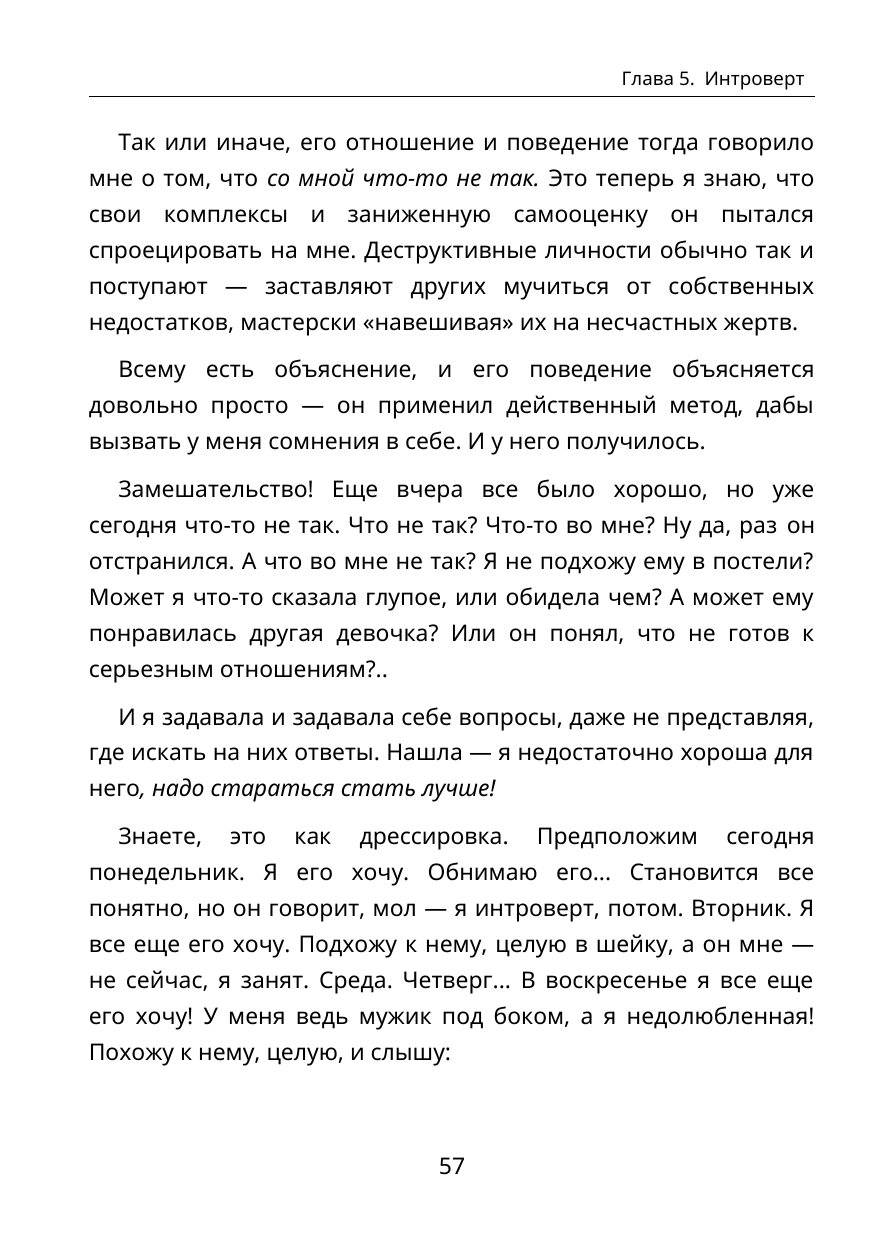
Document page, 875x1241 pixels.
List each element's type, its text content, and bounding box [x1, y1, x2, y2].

text Так или иначе, его отношение и поведение тогда говорило мне о том, что со мной что-то не так. Это теперь я знаю, что свои комплексы и заниженную самооценку он пытался спроецировать на мне. Деструктивные личности обычно так и поступают — заставляют других мучиться от собственных недостатков, мастерски «навешивая» их на несчастных жертв. [88, 126, 815, 337]
text Всему есть объяснение, и его поведение объясняется довольно просто — он применил действенный метод, дабы вызвать у меня сомнения в себе. И у него получилось. [88, 353, 815, 457]
text Знаете, это как дрессировка. Предположим сегодня понедельник. Я его хочу. Обнимаю его... Становится все понятно, но он говорит, мол — я интроверт, потом. Вторник. Я все еще его хочу. Подхожу к нему, целую в шейку, а он мне — не сейчас, я занят. Среда. Четверг... В воскресенье я все еще его хочу! У меня ведь мужик под боком, а я недолюбленная! Похожу к нему, целую, и слышу: [88, 820, 815, 1067]
text И я задавала и задавала себе вопросы, даже не представляя, где искать на них ответы. Нашла — я недостаточно хороша для него, надо стараться стать лучше! [88, 700, 815, 803]
text Замешательство! Еще вчера все было хорошо, но уже сегодня что-то не так. Что не так? Что-то во мне? Ну да, раз он отстранился. А что во мне не так? Я не подхожу ему в постели? Может я что-то сказала глупое, или обидела чем? А может ему понравилась другая девочка? Или он понял, что не готов к серьезным отношениям?.. [88, 473, 815, 684]
